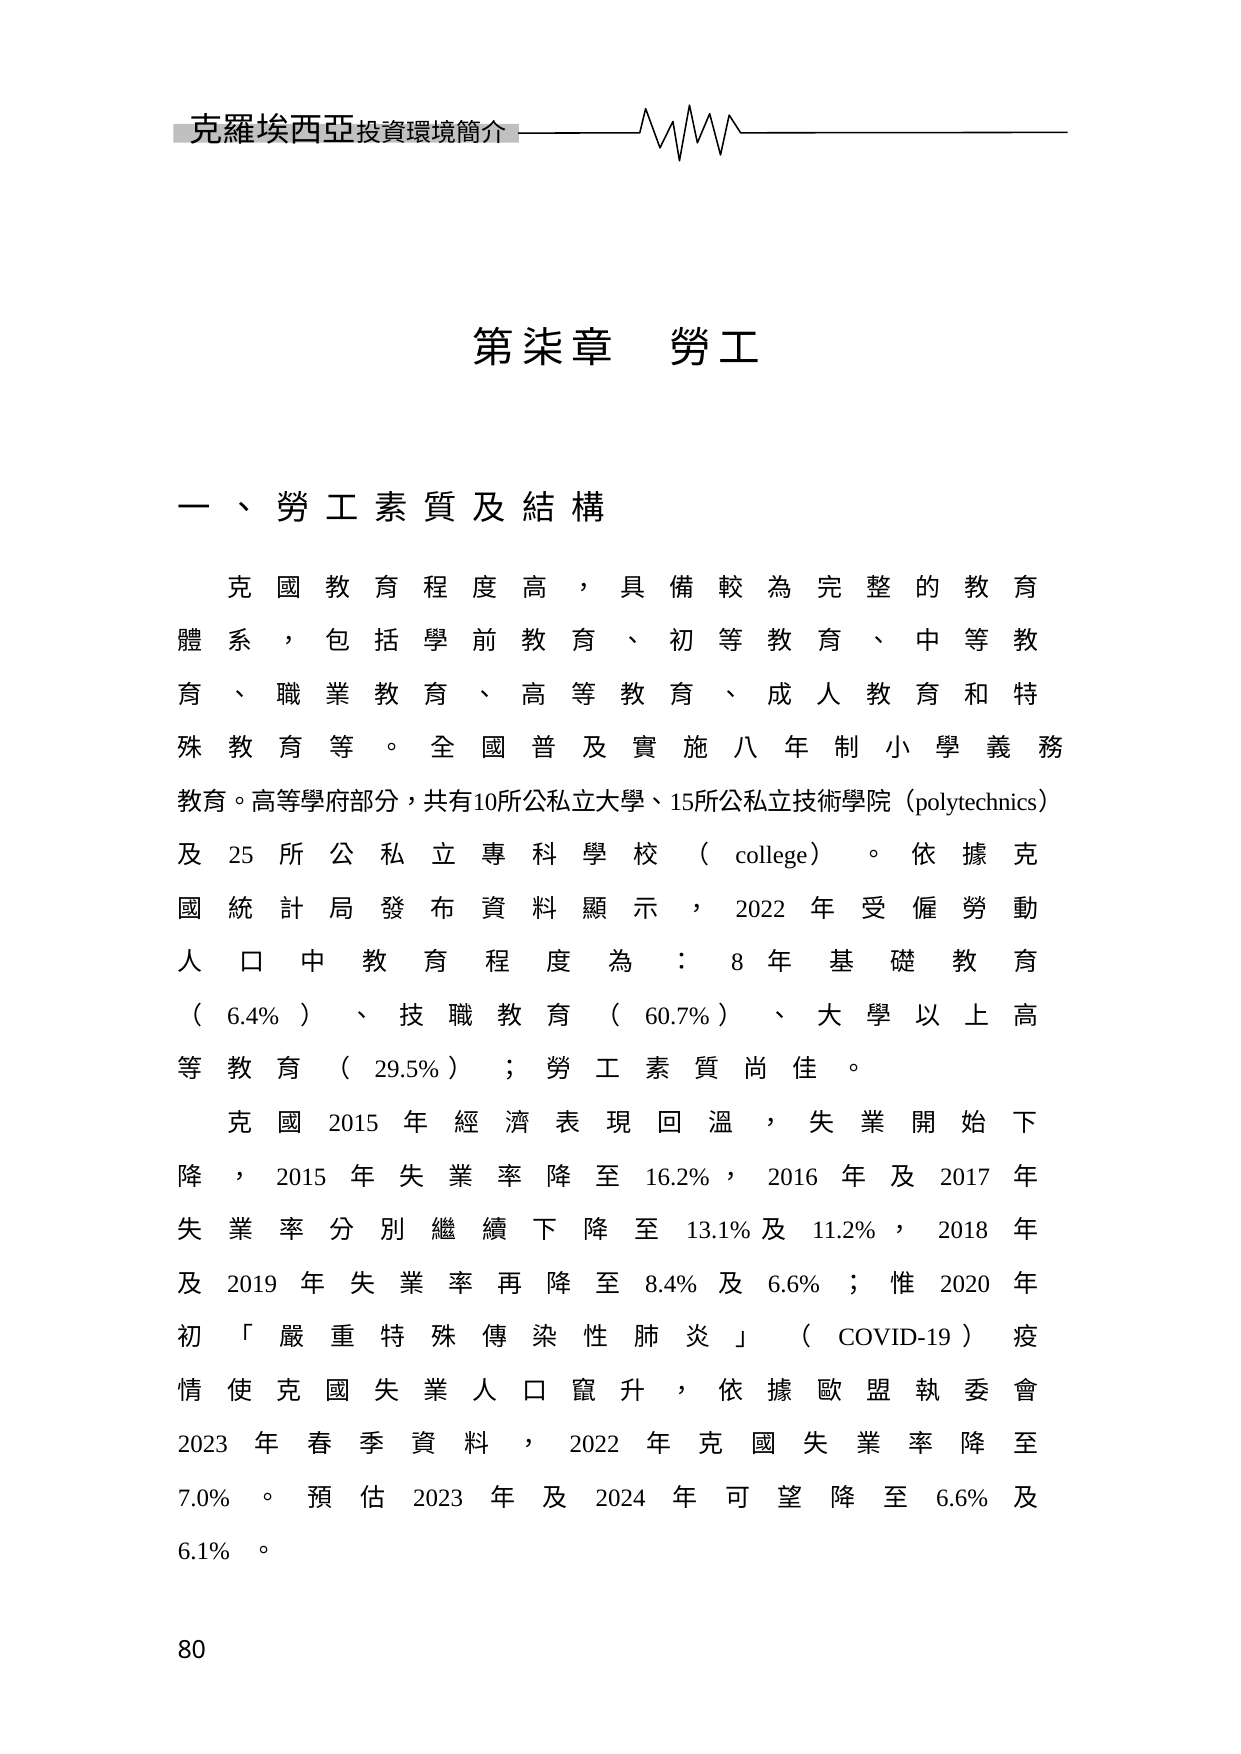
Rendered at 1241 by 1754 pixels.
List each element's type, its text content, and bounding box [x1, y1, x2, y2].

text 第柒章 勞工 [178, 291, 1063, 398]
text 克國教育程度高，具備較為完整的教育體系，包括學前教育、初等教育、中等教育、職業教育、高等教育、成人教育和特殊教育等。全國普及實施八年制小學義務教育。高等學府部分，共有10所公私立大學、15所公私立技術學院（polytechnics）及25所公私立專科學校（college）。依據克國統計局發布資料顯示，2022年受僱勞動人口中教育程度為：8年基礎教育（6.4%）、技職教育（60.7%）、大學以上高等教育（29.5%）；勞工素質尚佳。 [178, 558, 1063, 1094]
text 克國2015年經濟表現回溫，失業開始下降，2015年失業率降至16.2%，2016年及2017年失業率分別繼續下降至13.1%及11.2%，2018年及2019年失業率再降至8.4%及6.6%；惟2020年初「嚴重特殊傳染性肺炎」（COVID-19）疫情使克國失業人口竄升，依據歐盟執委會2023年春季資料，2022年克國失業率降至7.0%。預估2023年及2024年可望降至6.6%及6.1%。 [178, 1094, 1063, 1576]
text 一、勞工素質及結構 [178, 478, 1063, 532]
